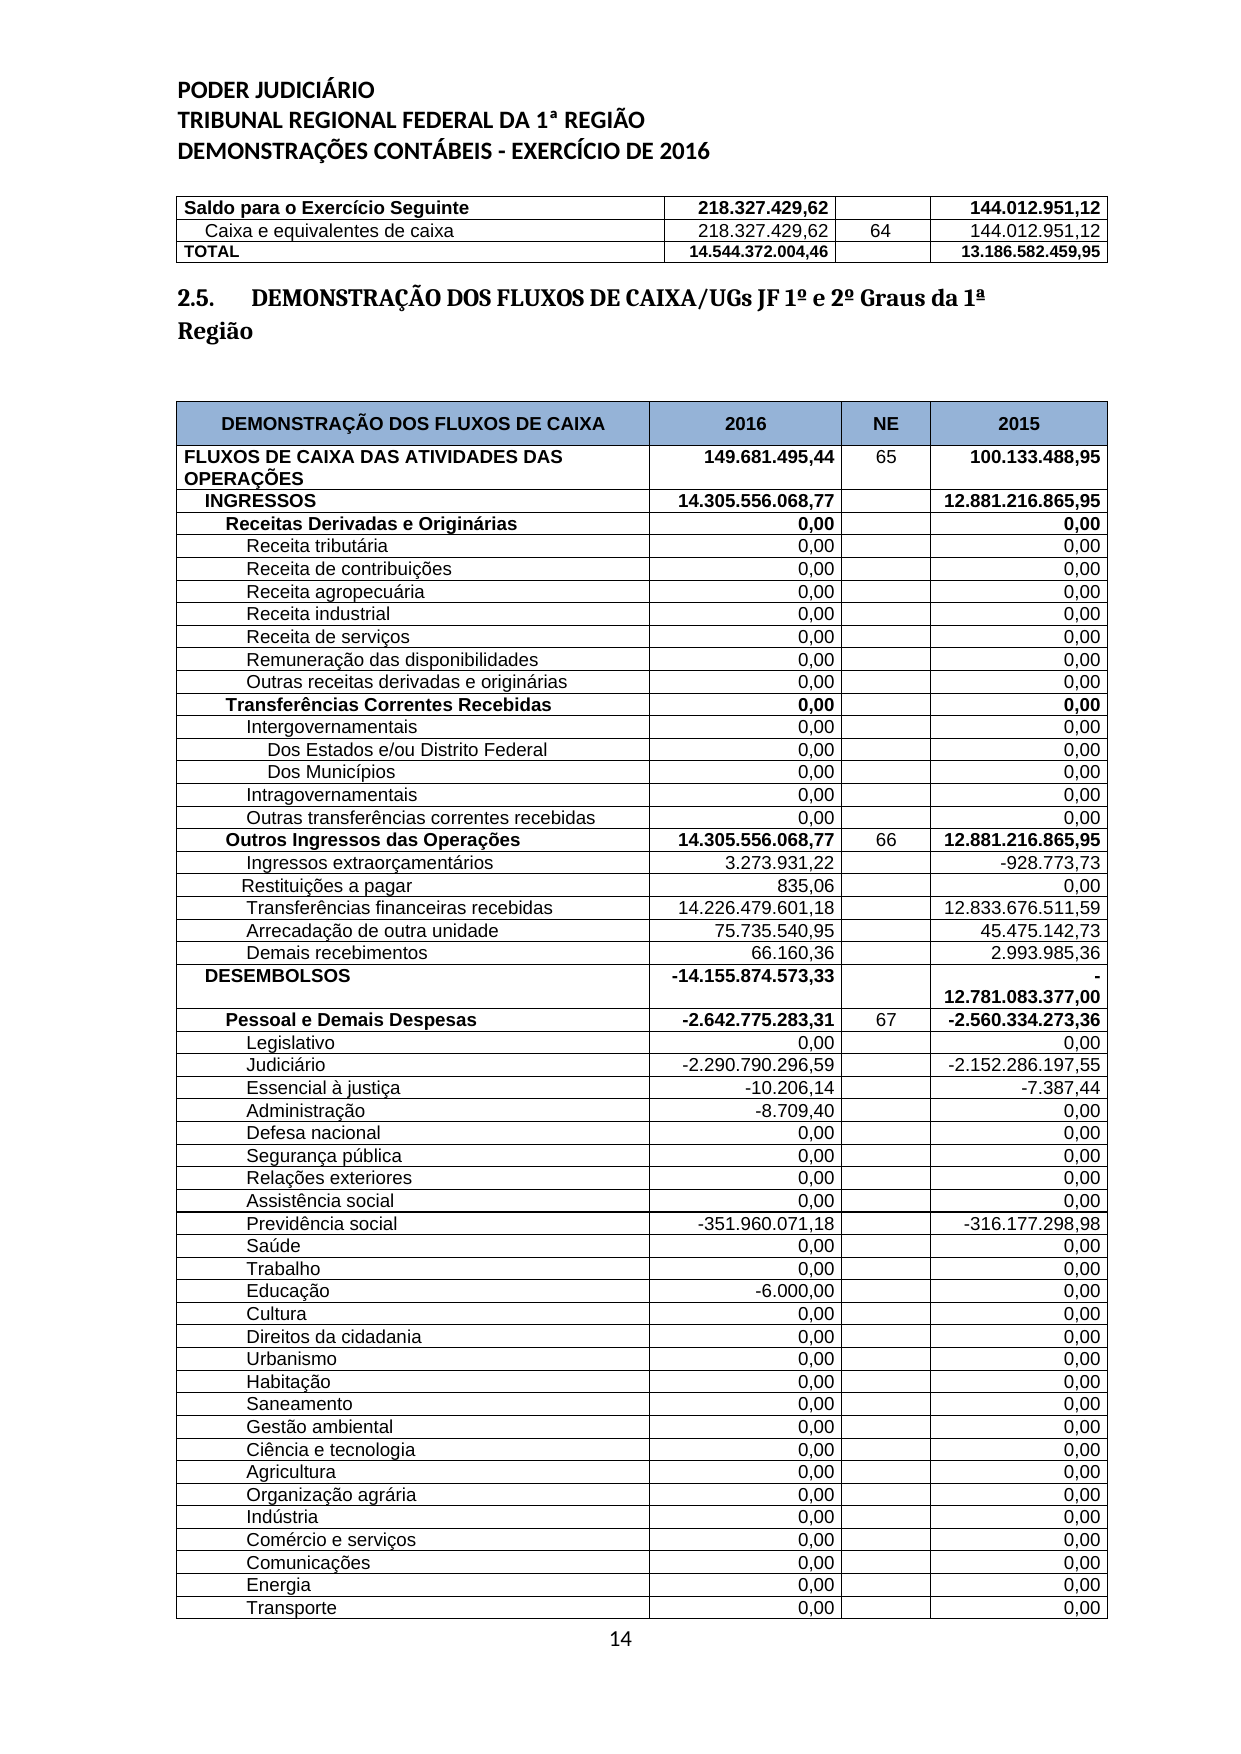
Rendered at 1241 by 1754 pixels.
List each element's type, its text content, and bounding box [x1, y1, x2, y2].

table_cell 0,00 [931, 761, 1107, 783]
table_cell 0,00 [650, 807, 841, 828]
table_cell 12.881.216.865,95 [931, 490, 1107, 512]
table_cell Trabalho [177, 1258, 649, 1279]
table_cell Assistência social [177, 1190, 649, 1211]
table_cell 45.475.142,73 [931, 920, 1107, 941]
table_cell Organização agrária [177, 1484, 649, 1505]
table_cell [842, 942, 930, 964]
table_cell [842, 626, 930, 647]
table_cell [842, 1303, 930, 1324]
table_cell Receita agropecuária [177, 581, 649, 602]
table_cell 0,00 [650, 1122, 841, 1143]
table_cell [842, 1077, 930, 1098]
table_cell [842, 1190, 930, 1211]
table_cell Transporte [177, 1597, 649, 1618]
table_cell 0,00 [931, 1325, 1107, 1347]
table_cell 0,00 [931, 739, 1107, 760]
table_cell 0,00 [931, 1439, 1107, 1460]
table_cell [842, 761, 930, 783]
table_cell -14.155.874.573,33 [650, 965, 841, 1008]
table_cell [842, 1529, 930, 1550]
table_cell 0,00 [931, 1461, 1107, 1483]
table_cell 0,00 [931, 626, 1107, 647]
table_cell Gestão ambiental [177, 1416, 649, 1437]
table_cell -10.206,14 [650, 1077, 841, 1098]
table_cell 0,00 [650, 581, 841, 602]
table_cell 0,00 [931, 874, 1107, 896]
table_cell 0,00 [931, 1280, 1107, 1302]
table_header NE [842, 402, 930, 445]
table_cell Habitação [177, 1371, 649, 1392]
table_cell Remuneração das disponibilidades [177, 648, 649, 670]
table_cell Dos Municípios [177, 761, 649, 783]
table_cell 0,00 [931, 558, 1107, 579]
table_cell [842, 1325, 930, 1347]
table_cell [836, 242, 930, 262]
table_cell 0,00 [931, 1574, 1107, 1596]
table_cell 0,00 [931, 1167, 1107, 1189]
table_cell 14.305.556.068,77 [650, 829, 841, 851]
table_cell Intragovernamentais [177, 784, 649, 806]
table_cell 100.133.488,95 [931, 446, 1107, 489]
table_cell Transferências Correntes Recebidas [177, 694, 649, 715]
table_cell 0,00 [931, 1597, 1107, 1618]
table_cell 0,00 [650, 1439, 841, 1460]
table_cell 75.735.540,95 [650, 920, 841, 941]
table_cell Transferências financeiras recebidas [177, 897, 649, 918]
table_cell Cultura [177, 1303, 649, 1324]
table_cell 0,00 [650, 1484, 841, 1505]
table_cell [842, 1280, 930, 1302]
table_cell 0,00 [650, 761, 841, 783]
table_cell 12.881.216.865,95 [931, 829, 1107, 851]
table_cell [842, 965, 930, 1008]
table_cell 2.993.985,36 [931, 942, 1107, 964]
table_cell 0,00 [931, 513, 1107, 534]
table_cell Defesa nacional [177, 1122, 649, 1143]
table_cell Indústria [177, 1506, 649, 1528]
table_cell Administração [177, 1099, 649, 1121]
table_cell Agricultura [177, 1461, 649, 1483]
table_cell [842, 535, 930, 557]
table_cell 144.012.951,12 [931, 220, 1107, 241]
table_cell 0,00 [650, 1461, 841, 1483]
table_cell 0,00 [931, 1371, 1107, 1392]
table_cell 0,00 [931, 1235, 1107, 1257]
table_cell [842, 603, 930, 625]
table_cell 14.544.372.004,46 [665, 242, 835, 262]
table_cell [842, 671, 930, 692]
table_cell [842, 920, 930, 941]
table_cell 67 [842, 1009, 930, 1031]
table_cell [842, 490, 930, 512]
table_cell Comunicações [177, 1551, 649, 1573]
table_cell 0,00 [931, 1145, 1107, 1166]
table_cell 0,00 [931, 1258, 1107, 1279]
table_cell Saúde [177, 1235, 649, 1257]
table_cell [842, 1258, 930, 1279]
table_cell 12.833.676.511,59 [931, 897, 1107, 918]
table_cell 0,00 [650, 1258, 841, 1279]
table_cell 218.327.429,62 [665, 197, 835, 218]
table_cell FLUXOS DE CAIXA DAS ATIVIDADES DAS OPERAÇÕES [177, 446, 649, 489]
table_cell 0,00 [650, 1551, 841, 1573]
table_cell 0,00 [650, 1235, 841, 1257]
table_cell Saldo para o Exercício Seguinte [177, 197, 664, 218]
table_header DEMONSTRAÇÃO DOS FLUXOS DE CAIXA [177, 402, 649, 445]
table_cell [842, 1054, 930, 1076]
table_cell -351.960.071,18 [650, 1213, 841, 1234]
table_cell 0,00 [931, 671, 1107, 692]
table_cell Receitas Derivadas e Originárias [177, 513, 649, 534]
table_cell Intergovernamentais [177, 716, 649, 738]
table_cell DESEMBOLSOS [177, 965, 649, 1008]
table_cell 0,00 [650, 648, 841, 670]
table_cell Saneamento [177, 1393, 649, 1415]
table_cell 0,00 [650, 1371, 841, 1392]
table_cell 0,00 [650, 671, 841, 692]
table_cell Previdência social [177, 1213, 649, 1234]
table_cell 218.327.429,62 [665, 220, 835, 241]
table_cell Demais recebimentos [177, 942, 649, 964]
table_cell -316.177.298,98 [931, 1213, 1107, 1234]
table_cell Outras transferências correntes recebidas [177, 807, 649, 828]
table_cell 0,00 [650, 1303, 841, 1324]
table_cell Receita tributária [177, 535, 649, 557]
table_cell 0,00 [650, 1348, 841, 1369]
table_cell 0,00 [650, 1325, 841, 1347]
table_cell [842, 1371, 930, 1392]
table_cell 149.681.495,44 [650, 446, 841, 489]
table_cell 0,00 [931, 1303, 1107, 1324]
table_cell [842, 874, 930, 896]
table_cell 0,00 [650, 1167, 841, 1189]
table_cell Comércio e serviços [177, 1529, 649, 1550]
table_cell 14.305.556.068,77 [650, 490, 841, 512]
table_cell 0,00 [931, 1032, 1107, 1053]
table_cell Restituições a pagar [177, 874, 649, 896]
table_cell 0,00 [931, 1190, 1107, 1211]
table_cell Legislativo [177, 1032, 649, 1053]
table_cell 3.273.931,22 [650, 852, 841, 873]
table_cell 0,00 [931, 784, 1107, 806]
table_cell 66.160,36 [650, 942, 841, 964]
table_cell 0,00 [931, 648, 1107, 670]
table_cell Receita de serviços [177, 626, 649, 647]
table_cell 0,00 [650, 1190, 841, 1211]
table_cell [842, 1032, 930, 1053]
table_cell 0,00 [650, 694, 841, 715]
table_cell Receita de contribuições [177, 558, 649, 579]
table_cell [842, 1393, 930, 1415]
table_cell 0,00 [931, 581, 1107, 602]
table_cell 0,00 [931, 1348, 1107, 1369]
table_cell 144.012.951,12 [931, 197, 1107, 218]
table_cell 0,00 [931, 1393, 1107, 1415]
table_cell 0,00 [931, 1122, 1107, 1143]
table_cell [842, 1574, 930, 1596]
table_cell Dos Estados e/ou Distrito Federal [177, 739, 649, 760]
table_cell 0,00 [650, 1416, 841, 1437]
table_cell 0,00 [650, 1597, 841, 1618]
table_cell 835,06 [650, 874, 841, 896]
table_cell [842, 1461, 930, 1483]
table_cell 0,00 [931, 694, 1107, 715]
subtitle DEMONSTRAÇÃO DOS FLUXOS DE CAIXA/UGs JF 1º e 2º Graus da 1ª Região [177, 284, 1063, 345]
table_cell 0,00 [650, 1506, 841, 1528]
table_cell [842, 784, 930, 806]
table_cell [842, 807, 930, 828]
table_cell 0,00 [650, 739, 841, 760]
table_cell Direitos da cidadania [177, 1325, 649, 1347]
table_cell Ciência e tecnologia [177, 1439, 649, 1460]
table_cell Segurança pública [177, 1145, 649, 1166]
table_cell -2.560.334.273,36 [931, 1009, 1107, 1031]
table_cell 0,00 [650, 535, 841, 557]
table_cell Arrecadação de outra unidade [177, 920, 649, 941]
table_cell 0,00 [650, 603, 841, 625]
table_cell 13.186.582.459,95 [931, 242, 1107, 262]
table_header 2016 [650, 402, 841, 445]
table_cell [842, 1439, 930, 1460]
table_cell Outras receitas derivadas e originárias [177, 671, 649, 692]
table_cell -12.781.083.377,00 [931, 965, 1107, 1008]
table_cell 0,00 [650, 1145, 841, 1166]
table_cell -7.387,44 [931, 1077, 1107, 1098]
table_cell 0,00 [931, 535, 1107, 557]
table_cell 14.226.479.601,18 [650, 897, 841, 918]
table_cell [842, 1235, 930, 1257]
table_cell Pessoal e Demais Despesas [177, 1009, 649, 1031]
table_cell [842, 558, 930, 579]
table_cell [842, 1551, 930, 1573]
table_cell [842, 1099, 930, 1121]
table_cell [842, 1597, 930, 1618]
table_cell 0,00 [931, 1416, 1107, 1437]
table_cell 0,00 [931, 603, 1107, 625]
table_header 2015 [931, 402, 1107, 445]
table_cell [842, 694, 930, 715]
table_cell [842, 1145, 930, 1166]
table_cell 0,00 [650, 626, 841, 647]
table_cell [842, 1484, 930, 1505]
table_cell -2.290.790.296,59 [650, 1054, 841, 1076]
table_cell 0,00 [931, 1551, 1107, 1573]
table_cell Ingressos extraorçamentários [177, 852, 649, 873]
table_cell -2.152.286.197,55 [931, 1054, 1107, 1076]
table_cell 0,00 [650, 1393, 841, 1415]
table_cell 0,00 [931, 807, 1107, 828]
table_cell [842, 716, 930, 738]
table_cell 65 [842, 446, 930, 489]
table_cell TOTAL [177, 242, 664, 262]
table_cell [842, 513, 930, 534]
table_cell -6.000,00 [650, 1280, 841, 1302]
table_cell [842, 581, 930, 602]
table_cell Energia [177, 1574, 649, 1596]
table_cell Judiciário [177, 1054, 649, 1076]
table_cell Urbanismo [177, 1348, 649, 1369]
table_cell Outros Ingressos das Operações [177, 829, 649, 851]
table_cell -2.642.775.283,31 [650, 1009, 841, 1031]
table_cell Receita industrial [177, 603, 649, 625]
table_cell Relações exteriores [177, 1167, 649, 1189]
table_cell Essencial à justiça [177, 1077, 649, 1098]
table_cell 0,00 [931, 1529, 1107, 1550]
table_cell [842, 852, 930, 873]
table_cell [842, 648, 930, 670]
table_cell Educação [177, 1280, 649, 1302]
table_cell [842, 739, 930, 760]
table_cell [842, 1167, 930, 1189]
table_cell 0,00 [650, 558, 841, 579]
table_cell INGRESSOS [177, 490, 649, 512]
table_cell [842, 1416, 930, 1437]
table_cell 0,00 [650, 716, 841, 738]
table_cell 0,00 [931, 1506, 1107, 1528]
table_cell Caixa e equivalentes de caixa [177, 220, 664, 241]
table_cell 64 [836, 220, 930, 241]
table_cell [842, 1348, 930, 1369]
table_cell -928.773,73 [931, 852, 1107, 873]
table_cell [842, 1506, 930, 1528]
table_cell 0,00 [650, 1529, 841, 1550]
table_cell 0,00 [931, 1484, 1107, 1505]
table_cell 0,00 [931, 716, 1107, 738]
table_cell 66 [842, 829, 930, 851]
table_cell [836, 197, 930, 218]
table_cell [842, 897, 930, 918]
table_cell 0,00 [650, 1032, 841, 1053]
table_cell -8.709,40 [650, 1099, 841, 1121]
table_cell [842, 1213, 930, 1234]
table_cell 0,00 [650, 1574, 841, 1596]
table_cell 0,00 [650, 784, 841, 806]
table_cell 0,00 [931, 1099, 1107, 1121]
table_cell 0,00 [650, 513, 841, 534]
table_cell [842, 1122, 930, 1143]
